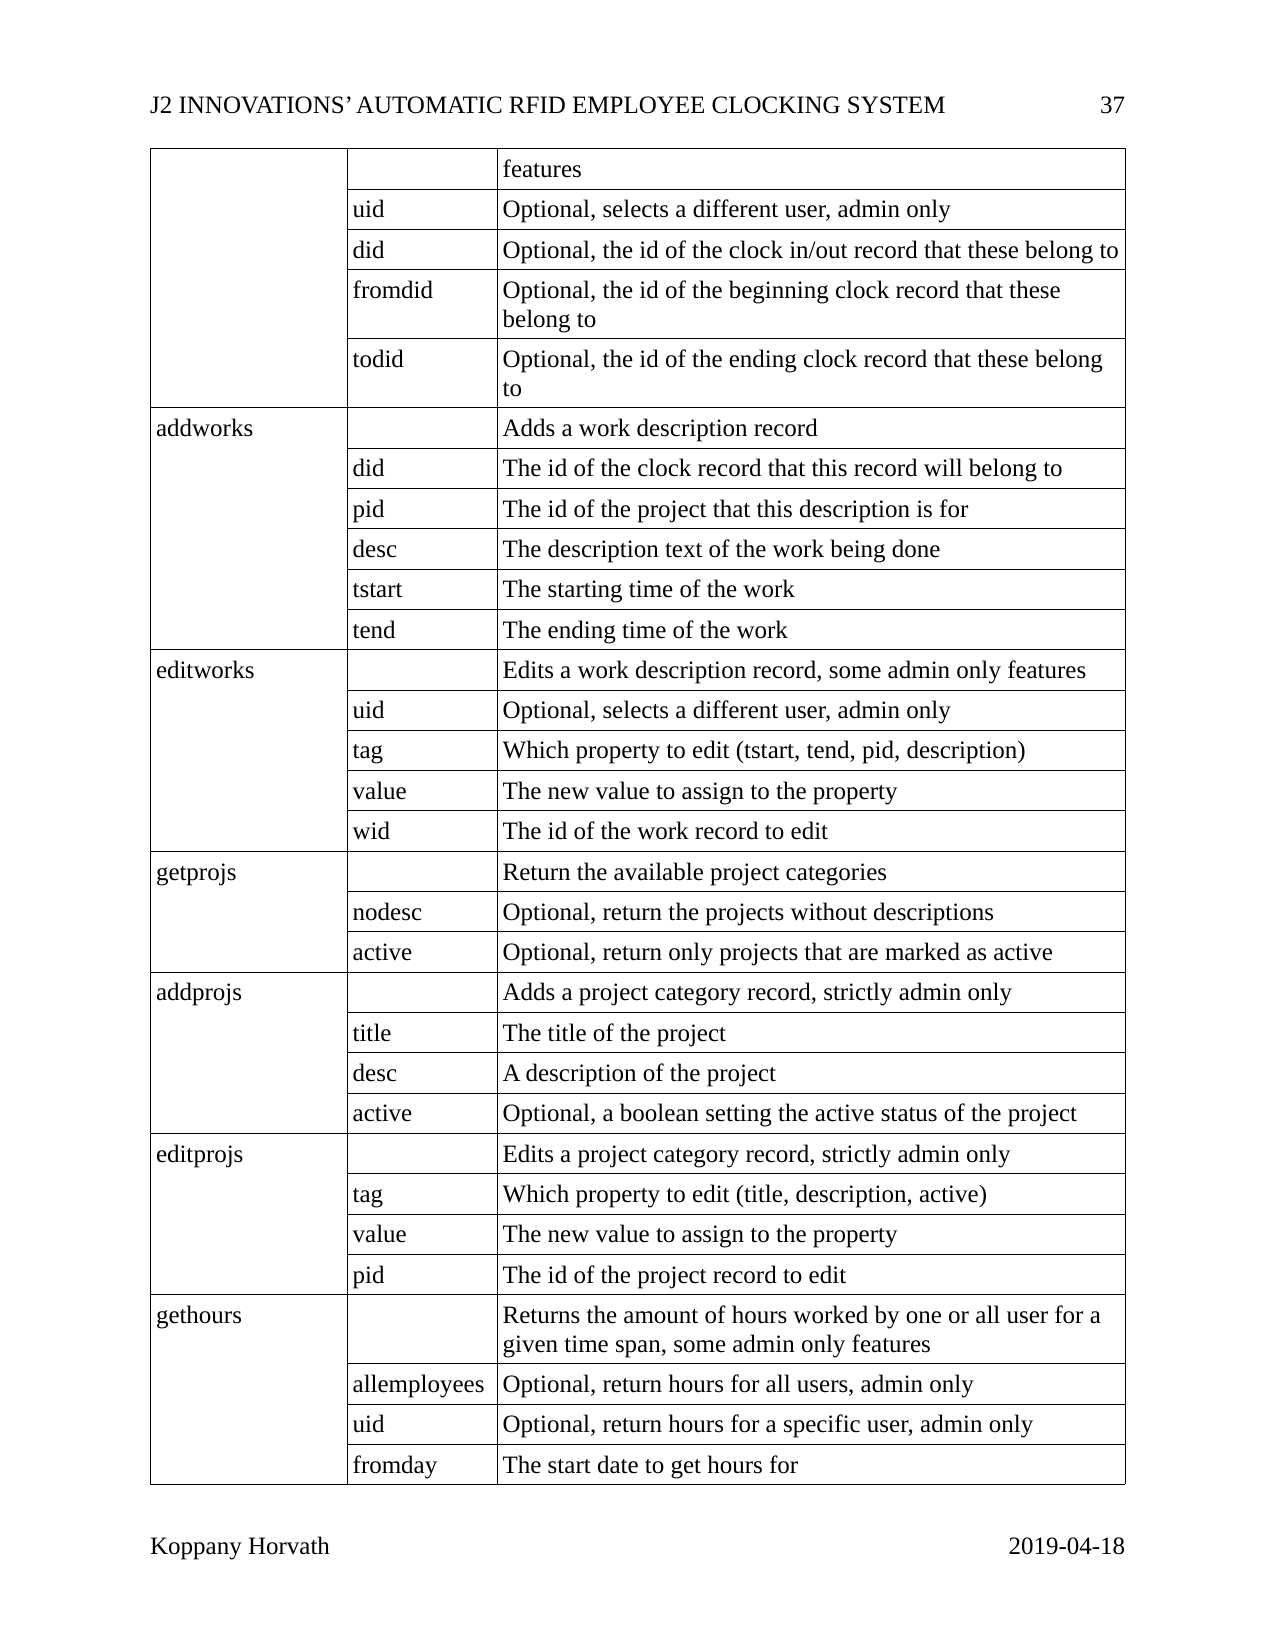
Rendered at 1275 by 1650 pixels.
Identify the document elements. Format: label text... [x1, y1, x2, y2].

table_cell uid [348, 691, 497, 730]
table_cell Optional, return only projects that are marked as active [498, 932, 1125, 972]
table_cell editworks [151, 650, 347, 851]
table_cell fromdid [348, 270, 497, 338]
table_cell addprojs [151, 973, 347, 1133]
table_cell The new value to assign to the property [498, 771, 1125, 810]
table_cell Optional, the id of the ending clock record that these belong to [498, 339, 1125, 407]
table_cell addworks [151, 408, 347, 649]
table_cell value [348, 1215, 497, 1254]
table_cell wid [348, 811, 497, 851]
table_cell The id of the clock record that this record will belong to [498, 449, 1125, 488]
table_cell Edits a work description record, some admin only features [498, 650, 1125, 689]
table_cell pid [348, 489, 497, 528]
table_cell todid [348, 339, 497, 407]
table_cell allemployees [348, 1364, 497, 1403]
table_cell active [348, 932, 497, 972]
table_cell [348, 149, 497, 188]
table_cell did [348, 449, 497, 488]
table_cell value [348, 771, 497, 810]
table_cell getprojs [151, 852, 347, 972]
table_cell Returns the amount of hours worked by one or all user for a given time span, some admin only features [498, 1295, 1125, 1363]
table_cell Optional, return hours for a specific user, admin only [498, 1405, 1125, 1444]
table_cell The id of the project record to edit [498, 1255, 1125, 1294]
table_cell uid [348, 190, 497, 229]
table_cell Return the available project categories [498, 852, 1125, 891]
table_cell Optional, selects a different user, admin only [498, 190, 1125, 229]
table_cell Optional, selects a different user, admin only [498, 691, 1125, 730]
table_cell gethours [151, 1295, 347, 1484]
table_cell [348, 852, 497, 891]
table_cell [151, 149, 347, 407]
table_cell did [348, 230, 497, 269]
table_cell uid [348, 1405, 497, 1444]
table_cell Optional, the id of the clock in/out record that these belong to [498, 230, 1125, 269]
table_cell The ending time of the work [498, 610, 1125, 649]
table_cell desc [348, 1053, 497, 1093]
table_cell tag [348, 1174, 497, 1213]
table_cell Edits a project category record, strictly admin only [498, 1134, 1125, 1173]
table_cell [348, 650, 497, 689]
table_cell Which property to edit (title, description, active) [498, 1174, 1125, 1213]
table_cell [348, 408, 497, 448]
table_cell title [348, 1013, 497, 1052]
table_cell Which property to edit (tstart, tend, pid, description) [498, 731, 1125, 770]
table_cell tend [348, 610, 497, 649]
table_cell pid [348, 1255, 497, 1294]
table_cell The title of the project [498, 1013, 1125, 1052]
table_cell editprojs [151, 1134, 347, 1294]
table_cell nodesc [348, 892, 497, 931]
table_cell tag [348, 731, 497, 770]
table_cell fromday [348, 1445, 497, 1484]
table_cell Optional, the id of the beginning clock record that these belong to [498, 270, 1125, 338]
table_cell [348, 973, 497, 1012]
table_cell A description of the project [498, 1053, 1125, 1093]
table_cell The id of the project that this description is for [498, 489, 1125, 528]
table_cell [348, 1295, 497, 1363]
table_cell The id of the work record to edit [498, 811, 1125, 851]
table_cell Optional, a boolean setting the active status of the project [498, 1094, 1125, 1133]
table_cell Optional, return hours for all users, admin only [498, 1364, 1125, 1403]
table_cell desc [348, 529, 497, 568]
table_cell active [348, 1094, 497, 1133]
table_cell Adds a work description record [498, 408, 1125, 448]
table_cell tstart [348, 570, 497, 609]
table_cell The description text of the work being done [498, 529, 1125, 568]
table_cell The starting time of the work [498, 570, 1125, 609]
table_cell [348, 1134, 497, 1173]
table_cell The new value to assign to the property [498, 1215, 1125, 1254]
table_cell The start date to get hours for [498, 1445, 1125, 1484]
table_cell Optional, return the projects without descriptions [498, 892, 1125, 931]
table_cell Adds a project category record, strictly admin only [498, 973, 1125, 1012]
table_cell features [498, 149, 1125, 188]
